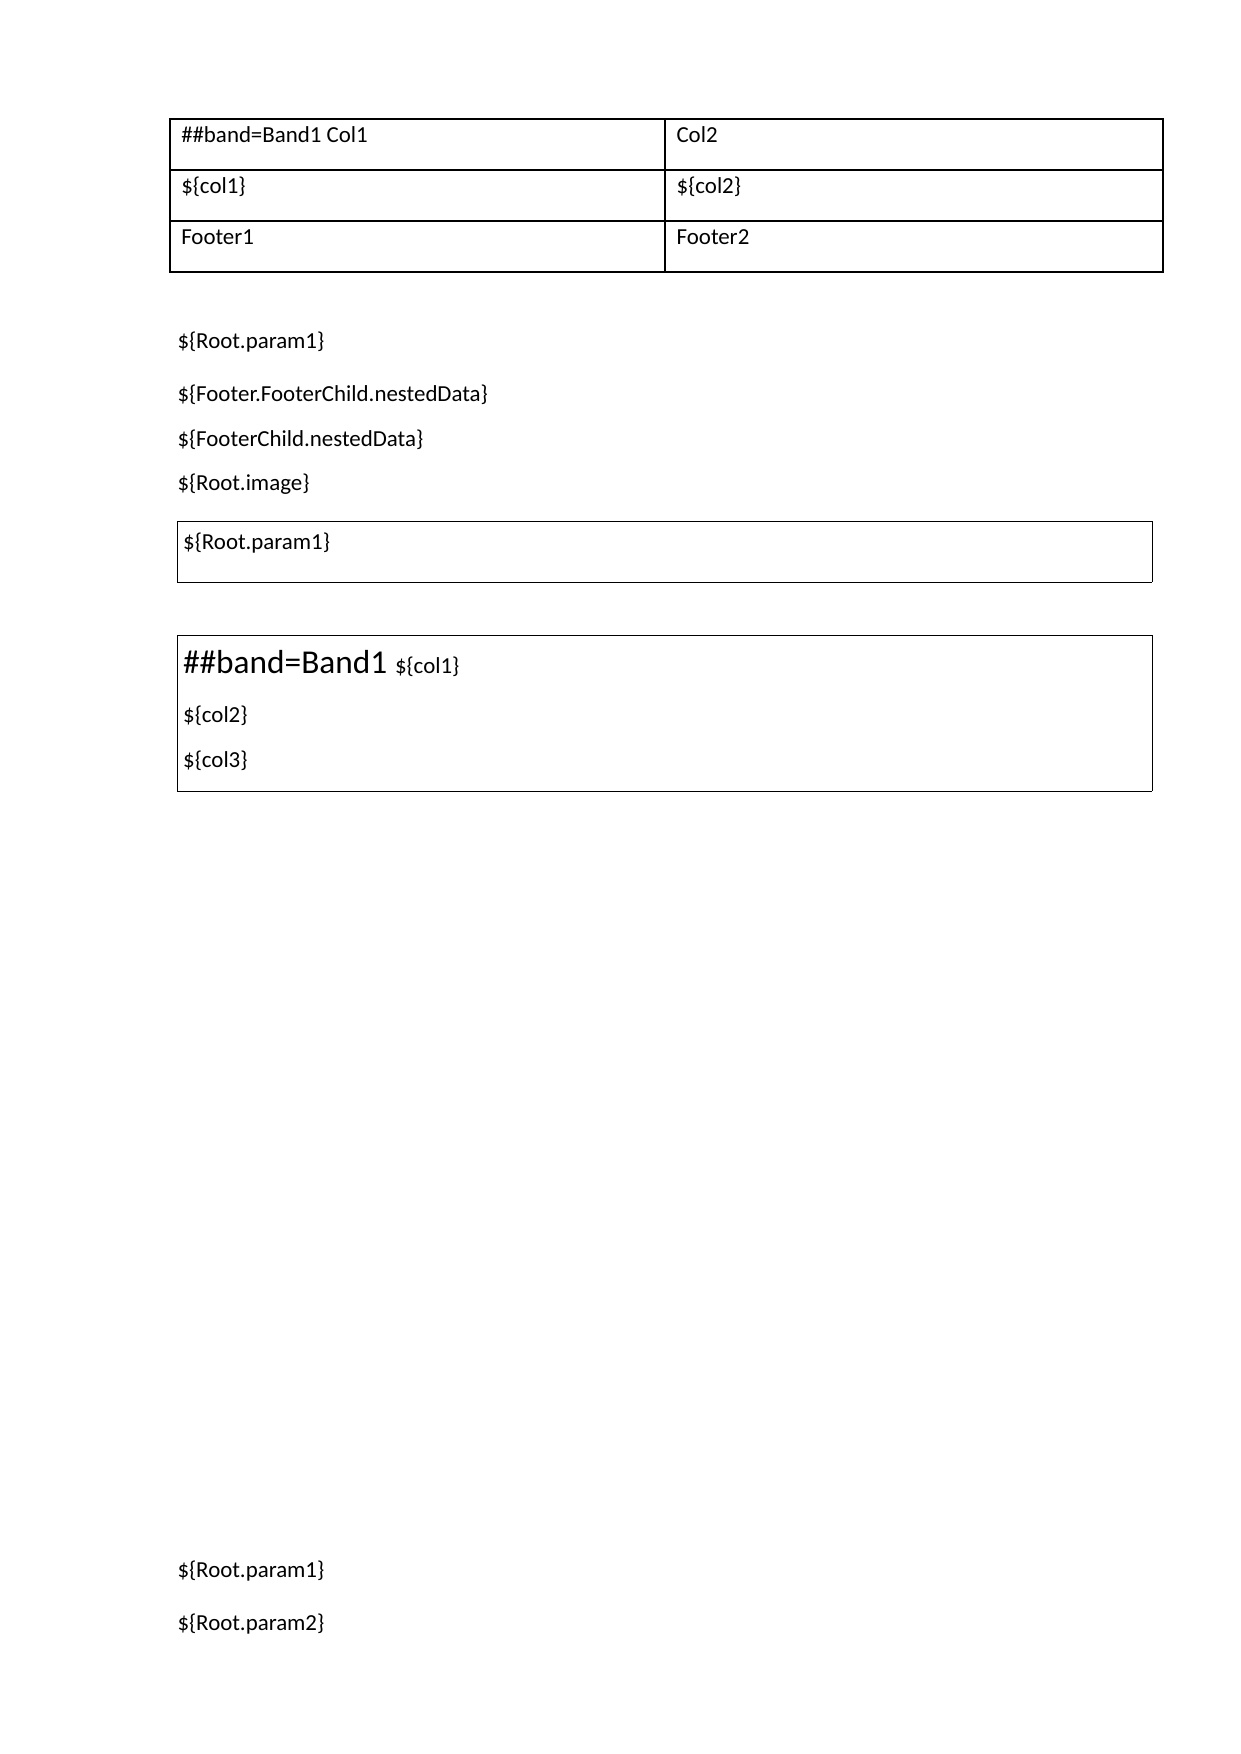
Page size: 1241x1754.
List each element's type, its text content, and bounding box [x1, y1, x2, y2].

table_cell ${col1} [171, 171, 664, 220]
table_header Col2 [666, 120, 1162, 169]
text ${FooterChild.nestedData} [177, 424, 1152, 452]
text ${Footer.FooterChild.nestedData} [177, 379, 1152, 407]
table_cell Footer2 [666, 222, 1162, 271]
text ${Root.param1} [177, 326, 1152, 354]
table_header ##band=Band1 ${col1} ${col2} ${col3} [178, 636, 1152, 791]
table_cell ${col2} [666, 171, 1162, 220]
table_cell Footer1 [171, 222, 664, 271]
table_header ${Root.param1} [178, 522, 1152, 582]
table_header ##band=Band1 Col1 [171, 120, 664, 169]
text ${Root.image} [177, 468, 1152, 496]
